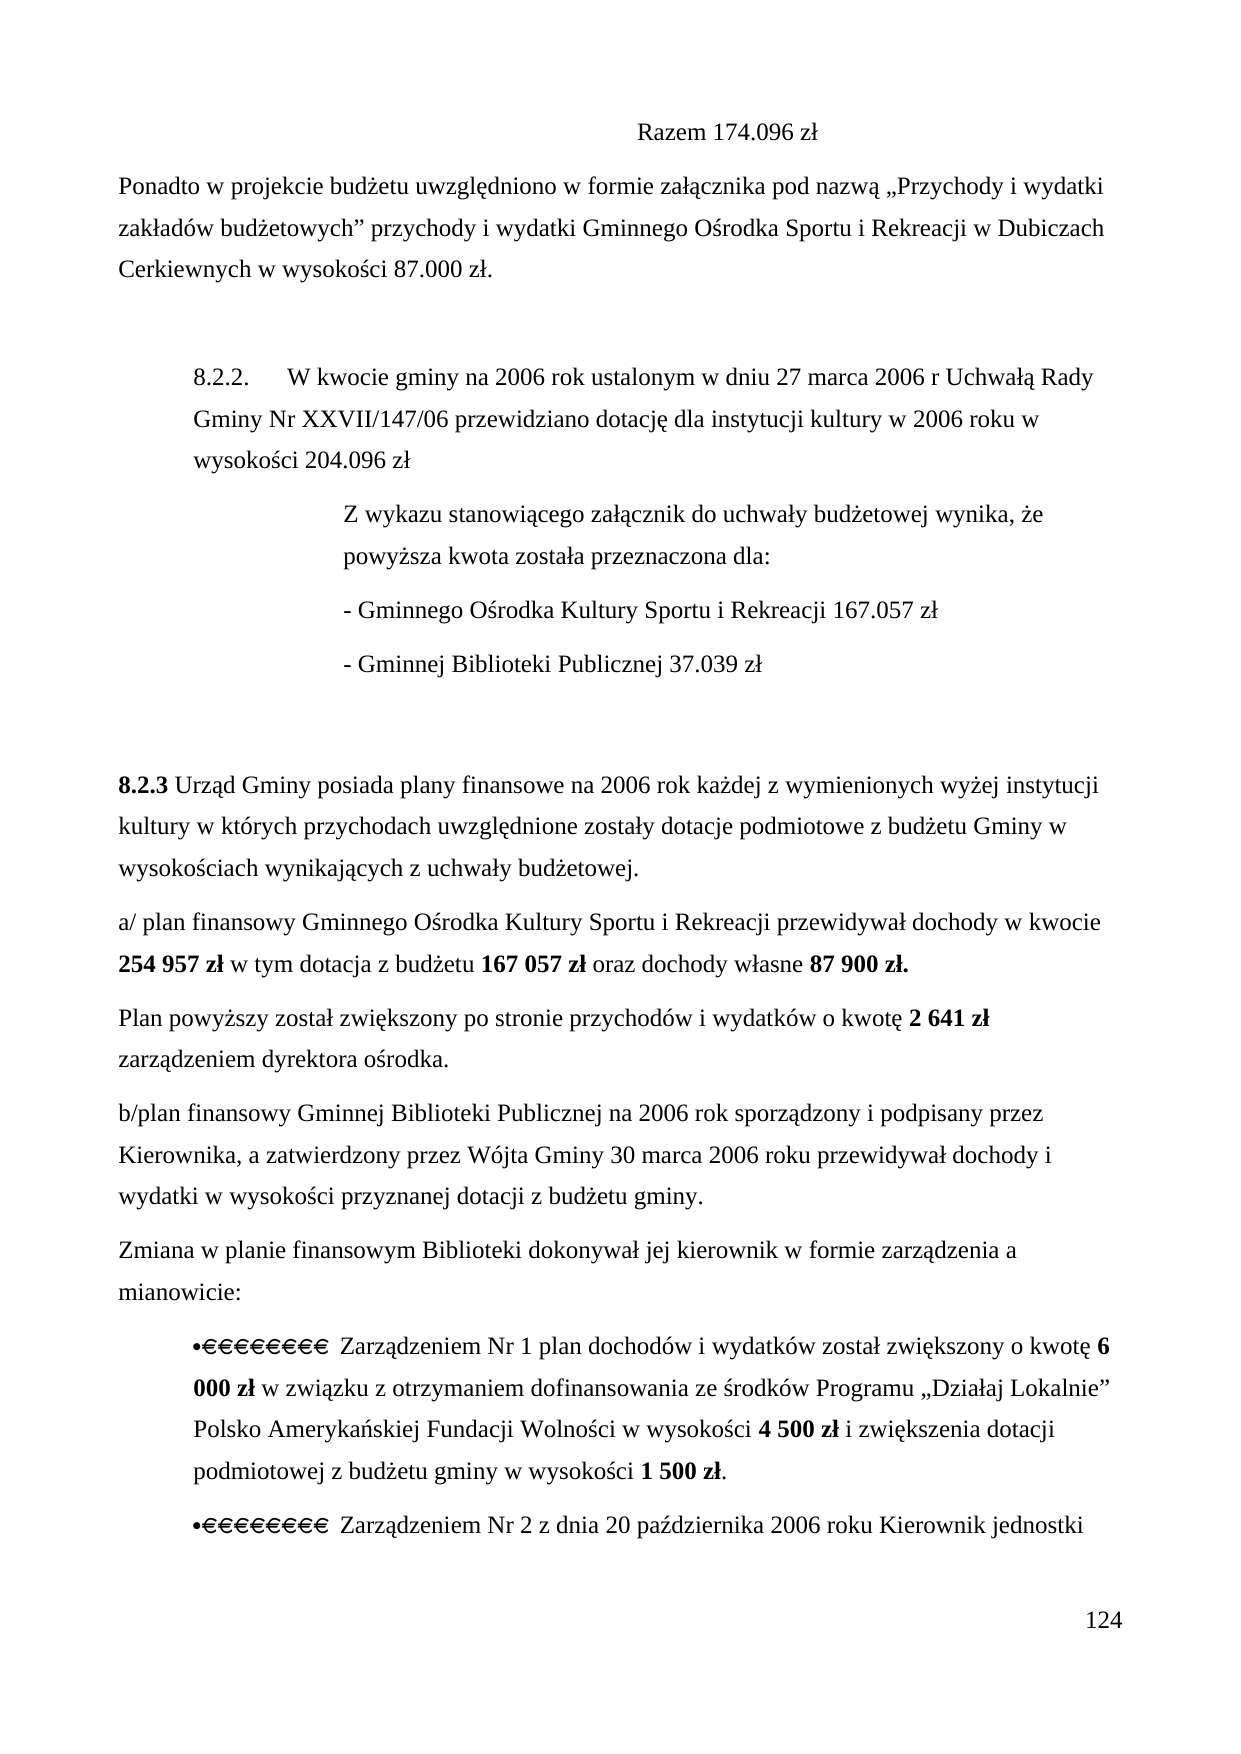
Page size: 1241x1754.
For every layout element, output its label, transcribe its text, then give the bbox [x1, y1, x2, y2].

text Z wykazu stanowiącego załącznik do uchwały budżetowej wynika, że powyższa kwota została przeznaczona dla: [343, 501, 1122, 570]
text Plan powyższy został zwiększony po stronie przychodów i wydatków o kwotę 2 641 zł zarządzeniem dyrektora ośrodka. [118, 1004, 1122, 1073]
text - Gminnego Ośrodka Kultury Sportu i Rekreacji 167.057 zł [343, 596, 1122, 624]
text · Zarządzeniem Nr 1 plan dochodów i wydatków został zwiększony o kwotę 6 000 zł w związku z otrzymaniem dofinansowania ze środków Programu „Działaj Lokalnie” Polsko Amerykańskiej Fundacji Wolności w wysokości 4 500 zł i zwiększenia dotacji podmiotowej z budżetu gminy w wysokości 1 500 zł. [193, 1332, 1122, 1484]
text a/ plan finansowy Gminnego Ośrodka Kultury Sportu i Rekreacji przewidywał dochody w kwocie 254 957 zł w tym dotacja z budżetu 167 057 zł oraz dochody własne 87 900 zł. [118, 908, 1122, 977]
text 8.2.3 Urząd Gminy posiada plany finansowe na 2006 rok każdej z wymienionych wyżej instytucji kultury w których przychodach uwzględnione zostały dotacje podmiotowe z budżetu Gminy w wysokościach wynikających z uchwały budżetowej. [118, 771, 1122, 882]
text Razem 174.096 zł [343, 118, 1122, 146]
text · Zarządzeniem Nr 2 z dnia 20 października 2006 roku Kierownik jednostki [193, 1511, 1122, 1539]
text b/plan finansowy Gminnej Biblioteki Publicznej na 2006 rok sporządzony i podpisany przez Kierownika, a zatwierdzony przez Wójta Gminy 30 marca 2006 roku przewidywał dochody i wydatki w wysokości przyznanej dotacji z budżetu gminy. [118, 1099, 1122, 1210]
text - Gminnej Biblioteki Publicznej 37.039 zł [343, 650, 1122, 678]
text 8.2.2. W kwocie gminy na 2006 rok ustalonym w dniu 27 marca 2006 r Uchwałą Rady Gminy Nr XXVII/147/06 przewidziano dotację dla instytucji kultury w 2006 roku w wysokości 204.096 zł [193, 363, 1122, 474]
text Zmiana w planie finansowym Biblioteki dokonywał jej kierownik w formie zarządzenia a mianowicie: [118, 1237, 1122, 1306]
text Ponadto w projekcie budżetu uwzględniono w formie załącznika pod nazwą „Przychody i wydatki zakładów budżetowych” przychody i wydatki Gminnego Ośrodka Sportu i Rekreacji w Dubiczach Cerkiewnych w wysokości 87.000 zł. [118, 172, 1122, 283]
